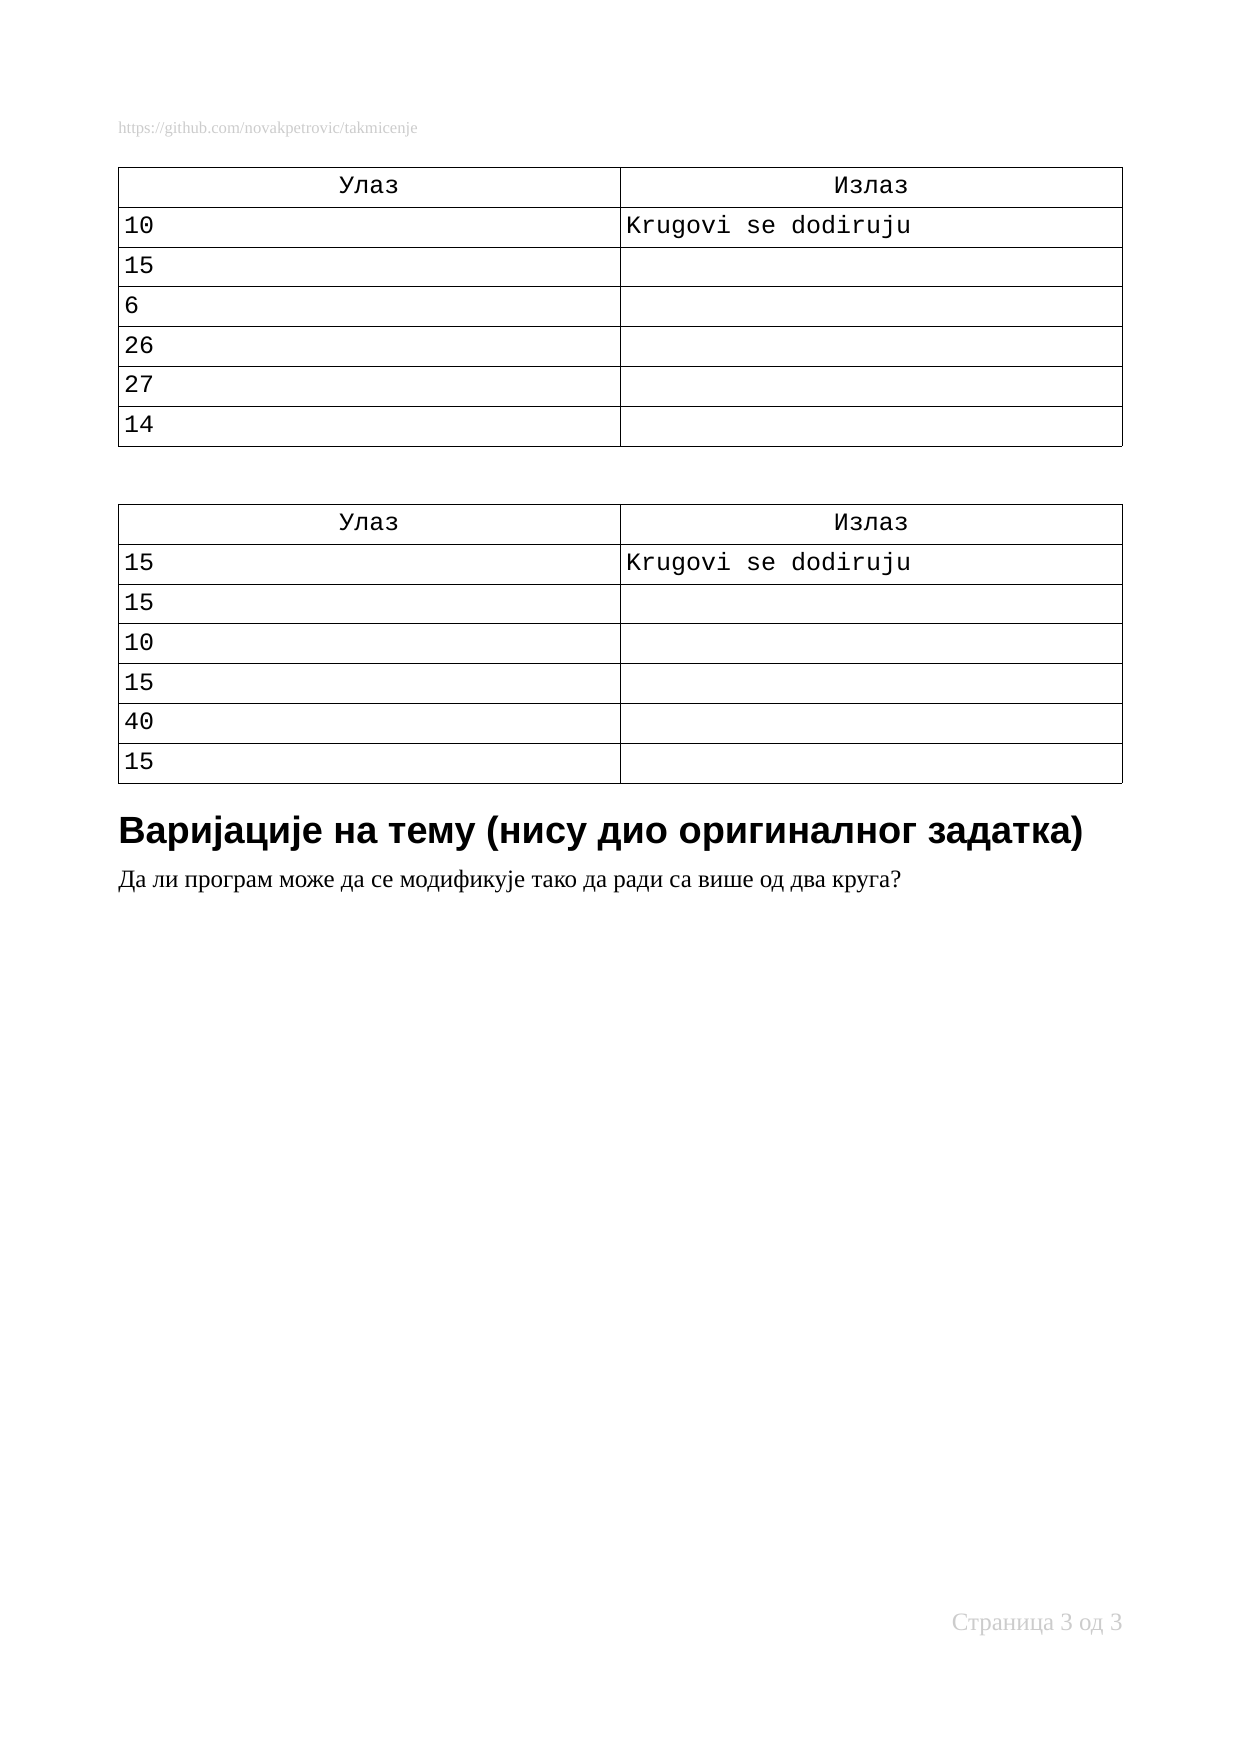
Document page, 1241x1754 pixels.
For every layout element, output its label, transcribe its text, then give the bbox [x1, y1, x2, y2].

table_cell [621, 407, 1122, 446]
table_header Улаз [119, 505, 620, 543]
table_cell Krugovi se dodiruju [621, 208, 1122, 247]
table_cell 10 [119, 208, 620, 247]
table_cell [621, 287, 1122, 326]
table_cell [621, 704, 1122, 743]
table_cell 6 [119, 287, 620, 326]
table_cell 26 [119, 327, 620, 366]
table_header Улаз [119, 168, 620, 207]
subtitle Варијације на тему (нису дио оригиналног задатка) [118, 808, 1122, 852]
table_header Излаз [621, 168, 1122, 207]
table_cell Krugovi se dodiruju [621, 545, 1122, 583]
table_cell [621, 585, 1122, 623]
table_cell 15 [119, 248, 620, 286]
table_cell [621, 367, 1122, 406]
table_cell 15 [119, 664, 620, 703]
table_cell 14 [119, 407, 620, 446]
text Да ли програм може да се модификује тако да ради са више од два круга? [118, 864, 1122, 893]
table_cell [621, 327, 1122, 366]
table_cell 10 [119, 624, 620, 663]
table_cell 27 [119, 367, 620, 406]
table_cell 15 [119, 585, 620, 623]
table_cell [621, 624, 1122, 663]
table_cell [621, 248, 1122, 286]
table_cell 15 [119, 545, 620, 583]
table_cell 40 [119, 704, 620, 743]
table_cell 15 [119, 744, 620, 783]
table_header Излаз [621, 505, 1122, 543]
table_cell [621, 744, 1122, 783]
table_cell [621, 664, 1122, 703]
